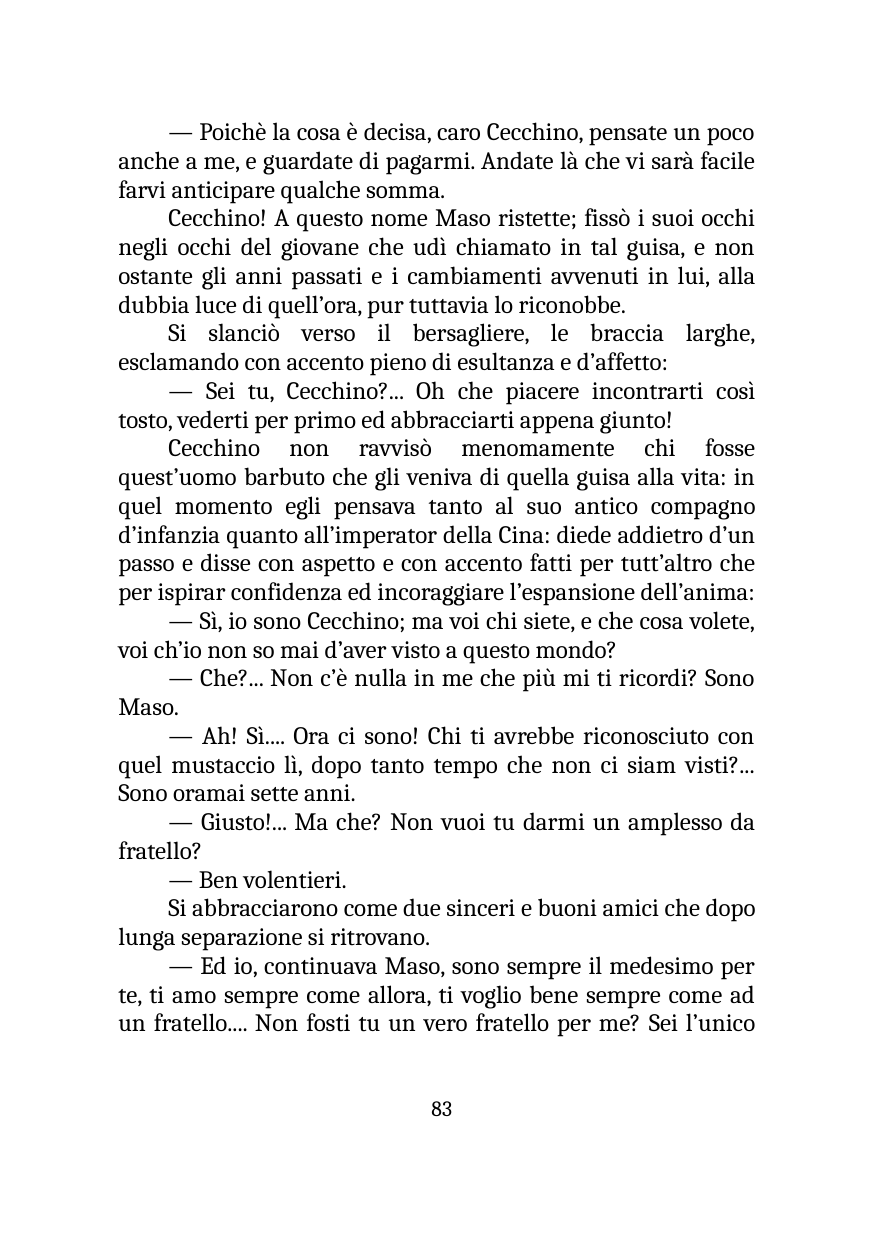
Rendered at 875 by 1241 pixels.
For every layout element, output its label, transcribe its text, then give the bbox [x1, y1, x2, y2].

text — Sei tu, Cecchino?... Oh che piacere incontrarti così tosto, vederti per primo ed abbracciarti appena giunto! [118, 377, 756, 434]
text — Che?... Non c’è nulla in me che più mi ti ricordi? Sono Maso. [118, 664, 756, 722]
text — Ed io, continuava Maso, sono sempre il medesimo per te, ti amo sempre come allora, ti voglio bene sempre come ad un fratello.... Non fosti tu un vero fratello per me? Sei l’unico [118, 952, 756, 1038]
text — Poichè la cosa è decisa, caro Cecchino, pensate un poco anche a me, e guardate di pagarmi. Andate là che vi sarà facile farvi anticipare qualche somma. [118, 118, 756, 204]
text — Ah! Sì.... Ora ci sono! Chi ti avrebbe riconosciuto con quel mustaccio lì, dopo tanto tempo che non ci siam visti?... Sono oramai sette anni. [118, 722, 756, 808]
text — Ben volentieri. [118, 866, 756, 894]
text Cecchino! A questo nome Maso ristette; fissò i suoi occhi negli occhi del giovane che udì chiamato in tal guisa, e non ostante gli anni passati e i cambiamenti avvenuti in lui, alla dubbia luce di quell’ora, pur tuttavia lo riconobbe. [118, 204, 756, 319]
text — Sì, io sono Cecchino; ma voi chi siete, e che cosa volete, voi ch’io non so mai d’aver visto a questo mondo? [118, 607, 756, 664]
text Si slanciò verso il bersagliere, le braccia larghe, esclamando con accento pieno di esultanza e d’affetto: [118, 319, 756, 377]
text Cecchino non ravvisò menomamente chi fosse quest’uomo barbuto che gli veniva di quella guisa alla vita: in quel momento egli pensava tanto al suo antico compagno d’infanzia quanto all’imperator della Cina: diede addietro d’un passo e disse con aspetto e con accento fatti per tutt’altro che per ispirar confidenza ed incoraggiare l’espansione dell’anima: [118, 434, 756, 607]
text — Giusto!... Ma che? Non vuoi tu darmi un amplesso da fratello? [118, 808, 756, 866]
text Si abbracciarono come due sinceri e buoni amici che dopo lunga separazione si ritrovano. [118, 894, 756, 952]
